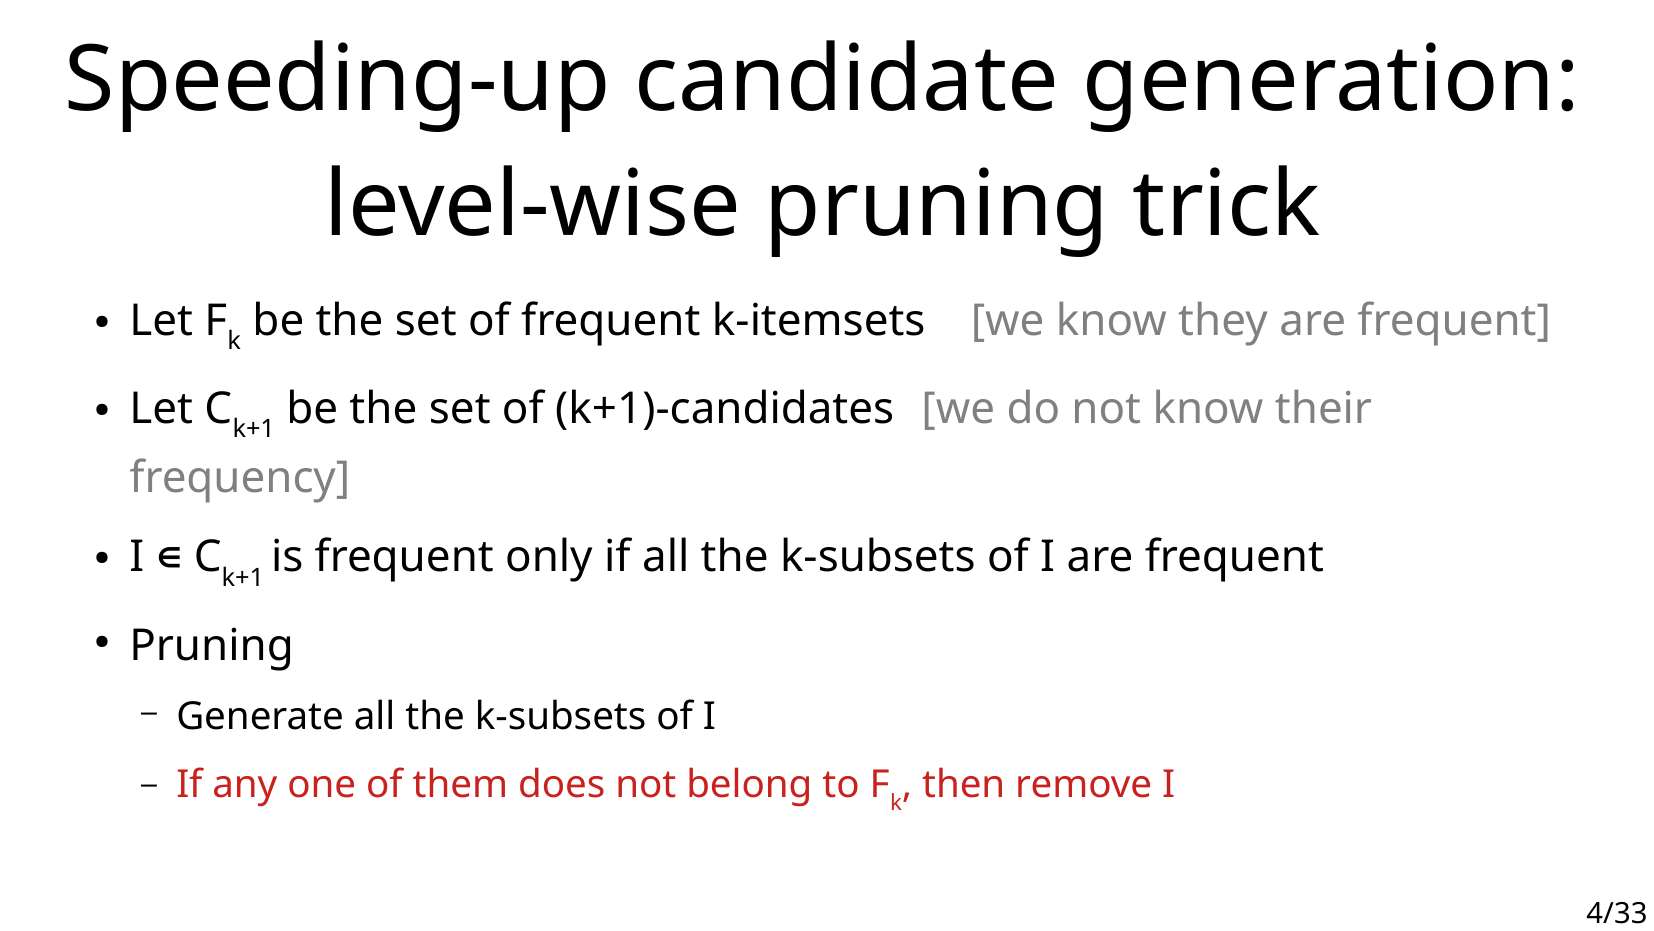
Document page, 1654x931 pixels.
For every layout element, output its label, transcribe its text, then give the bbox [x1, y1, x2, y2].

list Let Fk be the set of frequent k-itemsets [we know they are frequent] Let Ck+1 be the set of (k+1)-candidates [we do not know their frequency] I ∊ Ck+1 is frequent only if all the k-subsets of I are frequent Pruning Generate all the k-subsets of I If any one of them does not belong to Fk, then remove I [82, 288, 1571, 828]
title Speeding-up candidate generation: level-wise pruning trick [0, 2, 1651, 274]
